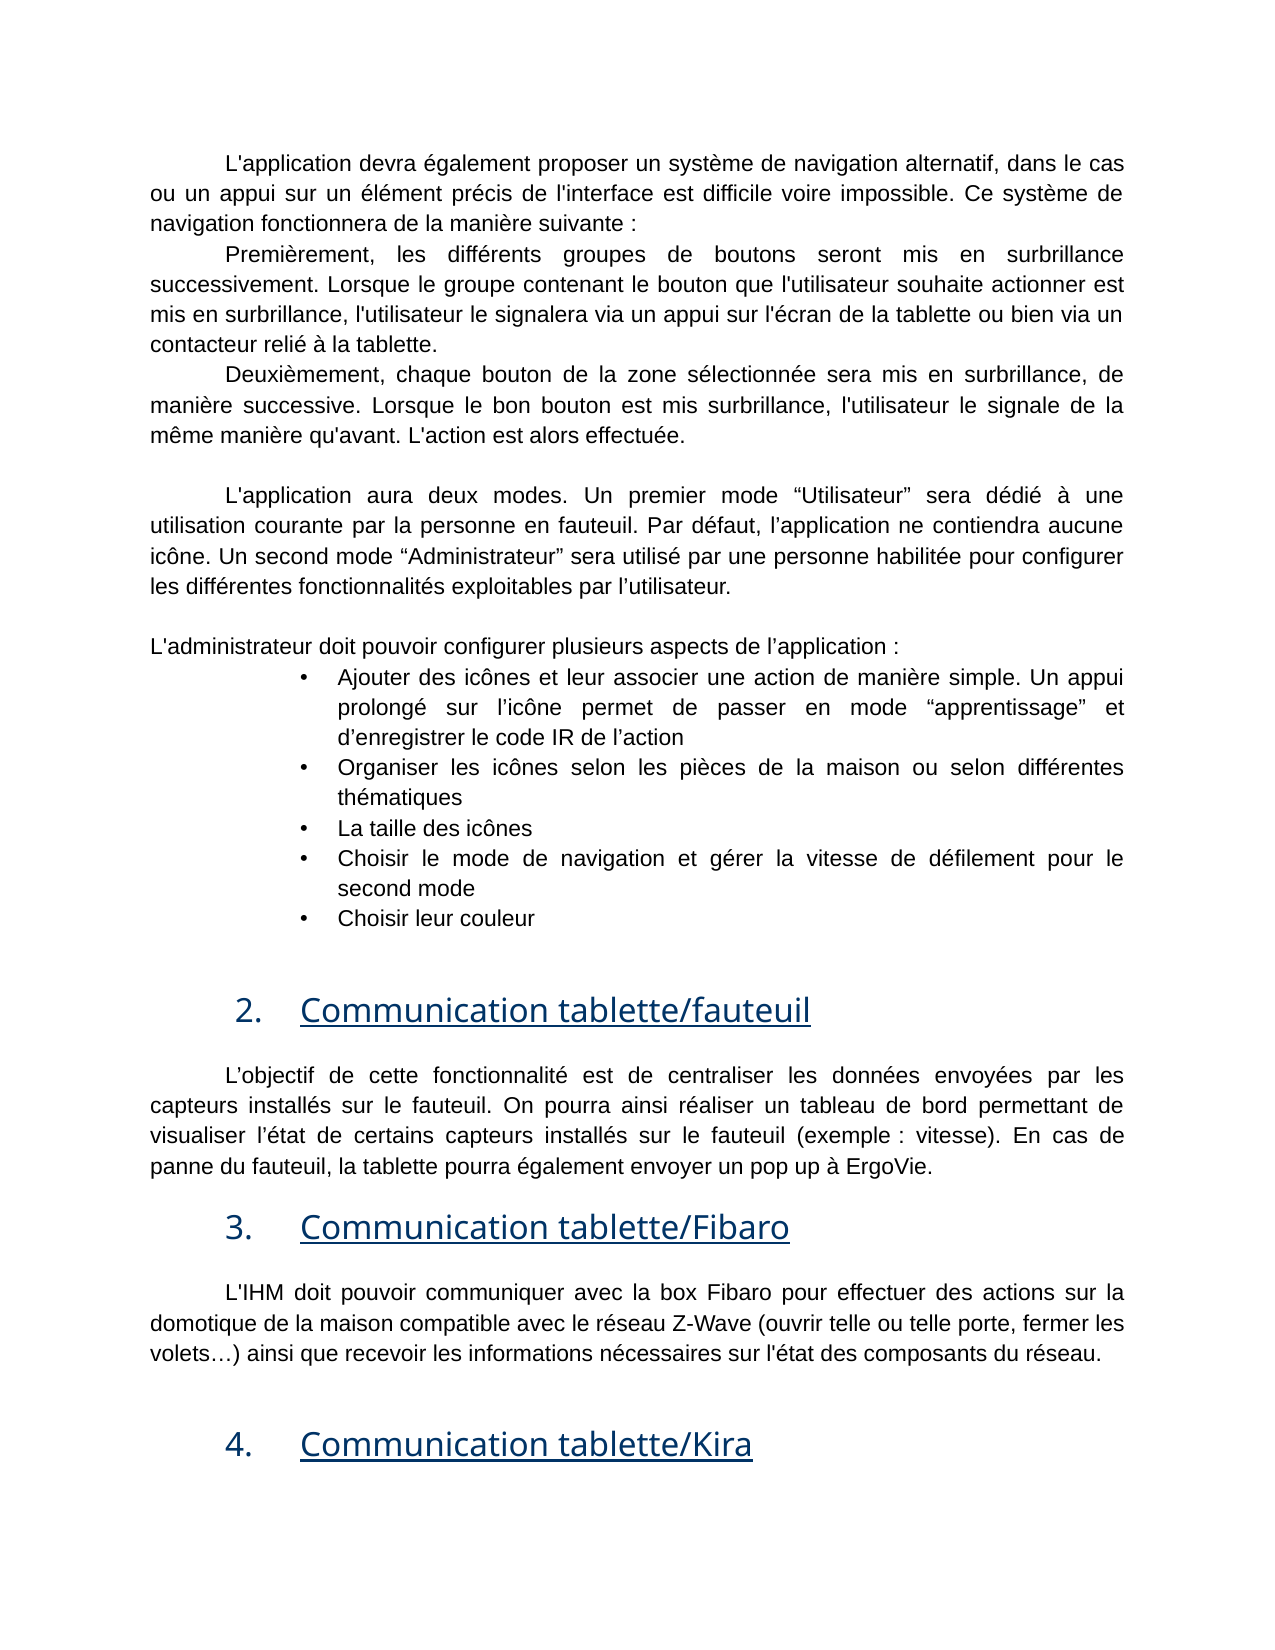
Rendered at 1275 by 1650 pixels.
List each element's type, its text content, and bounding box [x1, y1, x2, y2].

list Organiser les icônes selon les pièces de la maison ou selon différentes thématiques [300, 754, 1125, 811]
list La taille des icônes [300, 814, 1125, 841]
subtitle 4. Communication tablette/Kira [150, 1421, 1125, 1466]
text L'application aura deux modes. Un premier mode “Utilisateur” sera dédié à une utilisation courante par la personne en fauteuil. Par défaut, l’application ne contiendra aucune icône. Un second mode “Administrateur” sera utilisé par une personne habilitée pour configurer les différentes fonctionnalités exploitables par l’utilisateur. [150, 482, 1125, 599]
text L'administrateur doit pouvoir configurer plusieurs aspects de l’application : [150, 633, 1125, 660]
subtitle Communication tablette/fauteuil [225, 986, 1125, 1032]
text L'application devra également proposer un système de navigation alternatif, dans le cas ou un appui sur un élément précis de l'interface est difficile voire impossible. Ce système de navigation fonctionnera de la manière suivante : [150, 150, 1125, 237]
list Choisir le mode de navigation et gérer la vitesse de défilement pour le second mode [300, 845, 1125, 901]
subtitle Communication tablette/Fibaro [187, 1204, 1125, 1249]
text Premièrement, les différents groupes de boutons seront mis en surbrillance successivement. Lorsque le groupe contenant le bouton que l'utilisateur souhaite actionner est mis en surbrillance, l'utilisateur le signalera via un appui sur l'écran de la tablette ou bien via un contacteur relié à la tablette. [150, 241, 1125, 358]
text Deuxièmement, chaque bouton de la zone sélectionnée sera mis en surbrillance, de manière successive. Lorsque le bon bouton est mis surbrillance, l'utilisateur le signale de la même manière qu'avant. L'action est alors effectuée. [150, 361, 1125, 448]
text L'IHM doit pouvoir communiquer avec la box Fibaro pour effectuer des actions sur la domotique de la maison compatible avec le réseau Z-Wave (ouvrir telle ou telle porte, fermer les volets…) ainsi que recevoir les informations nécessaires sur l'état des composants du réseau. [150, 1279, 1125, 1366]
text L’objectif de cette fonctionnalité est de centraliser les données envoyées par les capteurs installés sur le fauteuil. On pourra ainsi réaliser un tableau de bord permettant de visualiser l’état de certains capteurs installés sur le fauteuil (exemple : vitesse). En cas de panne du fauteuil, la tablette pourra également envoyer un pop up à ErgoVie. [150, 1062, 1125, 1179]
list Ajouter des icônes et leur associer une action de manière simple. Un appui prolongé sur l’icône permet de passer en mode “apprentissage” et d’enregistrer le code IR de l’action [300, 663, 1125, 750]
list Choisir leur couleur [300, 905, 1125, 932]
